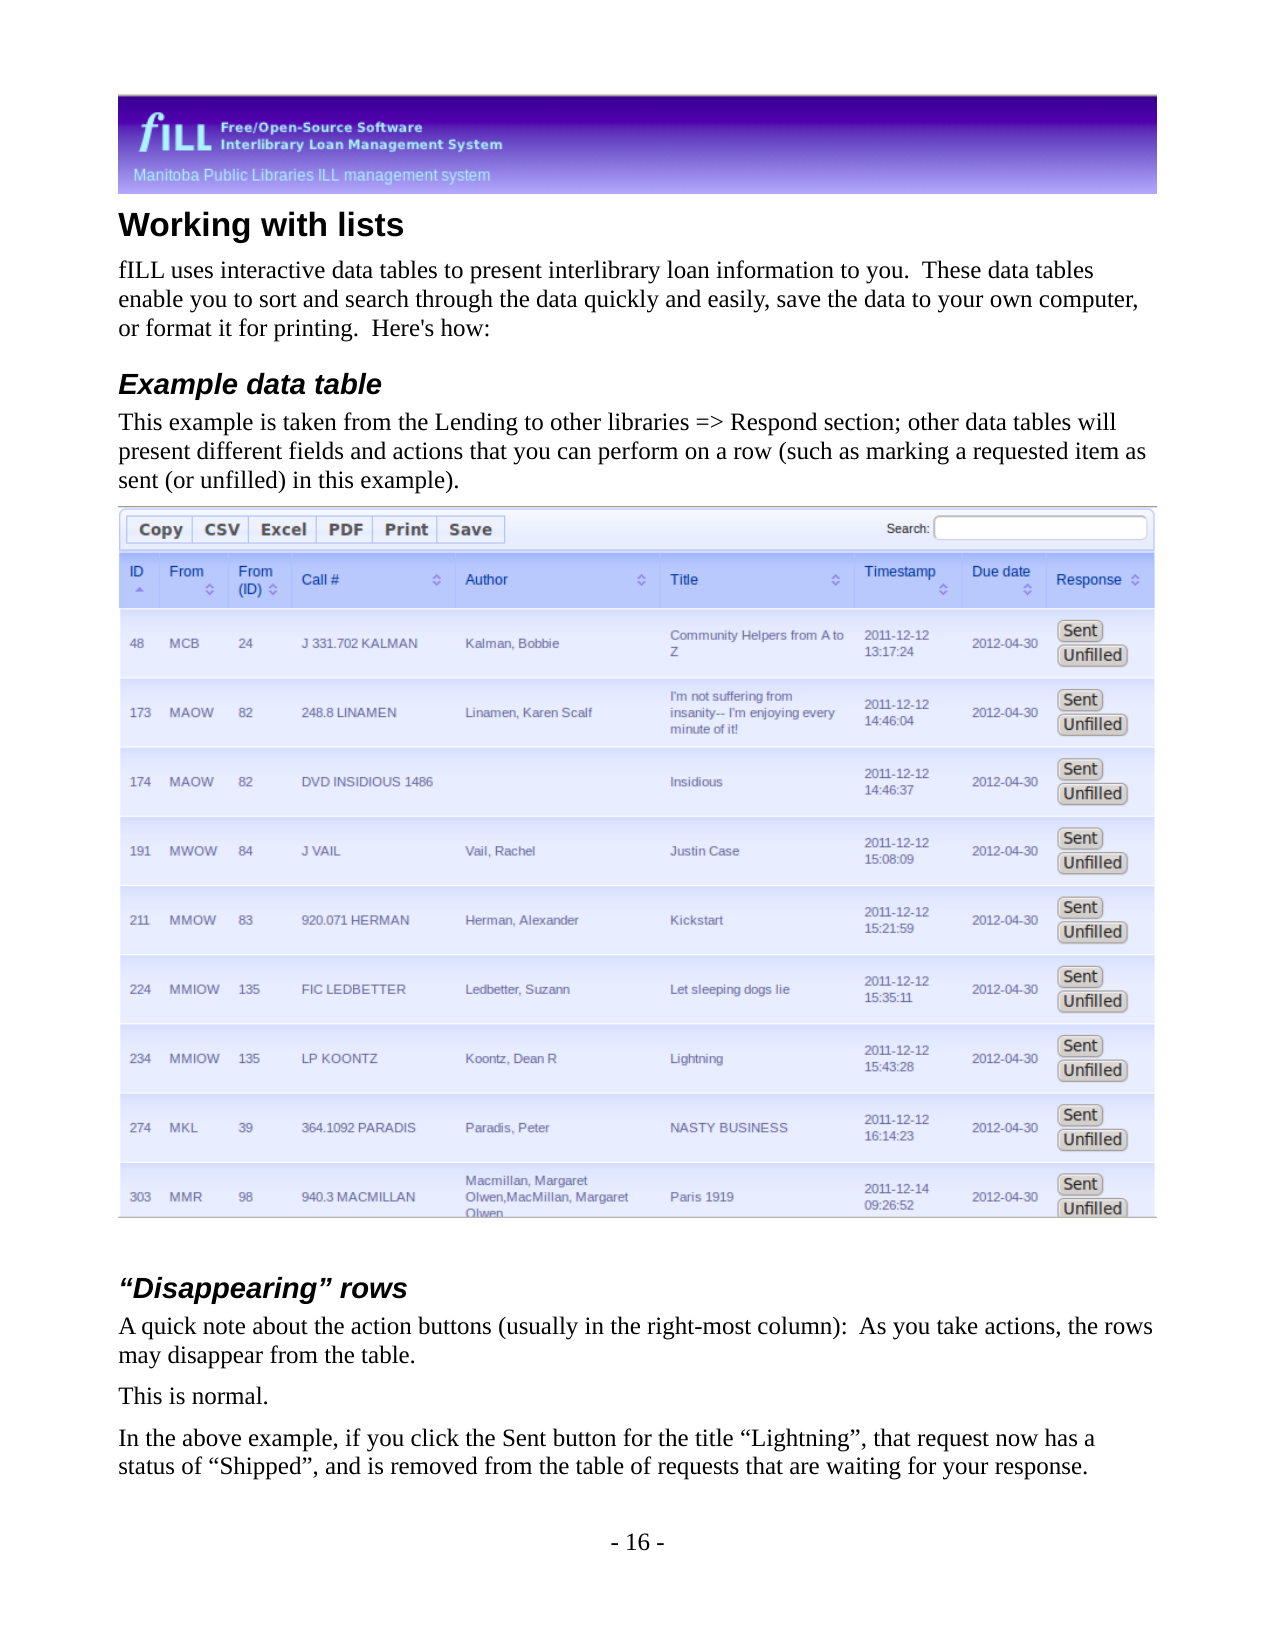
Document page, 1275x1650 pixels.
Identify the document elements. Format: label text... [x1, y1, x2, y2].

subtitle Working with lists [118, 204, 1157, 243]
subtitle “Disappearing” rows [118, 1271, 1157, 1305]
picture [118, 506, 1157, 1218]
picture [118, 94, 1157, 194]
text fILL uses interactive data tables to present interlibrary loan information to you. These data tables enable you to sort and search through the data quickly and easily, save the data to your own computer, or format it for printing. Here's how: [118, 256, 1157, 342]
subtitle Example data table [118, 367, 1157, 401]
text This example is taken from the Lending to other libraries => Respond section; other data tables will present different fields and actions that you can perform on a row (such as marking a requested item as sent (or unfilled) in this example). [118, 407, 1157, 493]
text In the above example, if you click the Sent button for the title “Lightning”, that request now has a status of “Shipped”, and is removed from the table of requests that are waiting for your response. [118, 1423, 1157, 1480]
text This is normal. [118, 1381, 1157, 1410]
text A quick note about the action buttons (usually in the right-most column): As you take actions, the rows may disappear from the table. [118, 1311, 1157, 1369]
